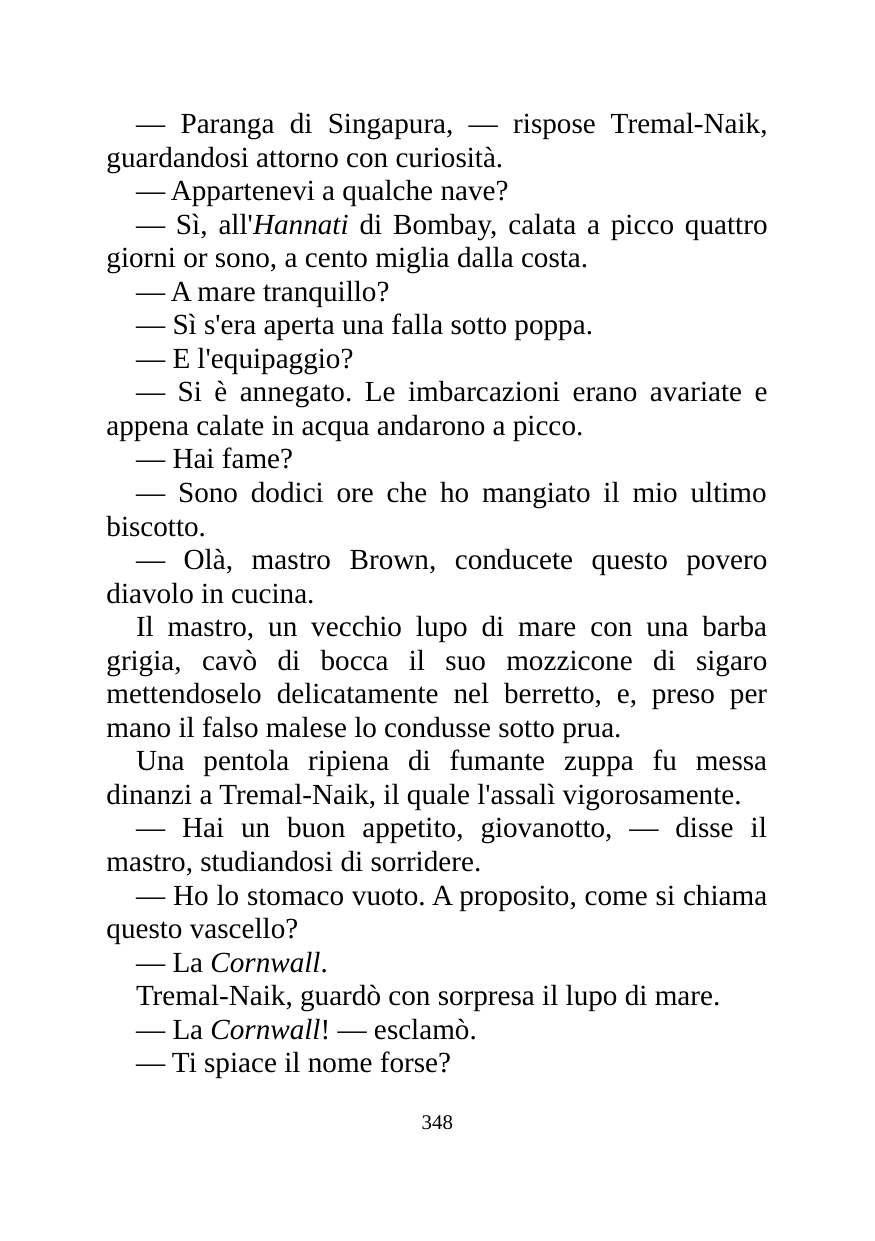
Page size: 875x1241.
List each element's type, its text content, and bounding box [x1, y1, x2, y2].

text — Sì s'era aperta una falla sotto poppa. [106, 307, 768, 341]
text — Sì, all'Hannati di Bombay, calata a picco quattro giorni or sono, a cento miglia dalla costa. [106, 207, 768, 274]
text — A mare tranquillo? [106, 274, 768, 307]
text — La Cornwall! — esclamò. [106, 1012, 768, 1045]
text — Hai fame? [106, 442, 768, 475]
text — La Cornwall. [106, 945, 768, 978]
text — Sono dodici ore che ho mangiato il mio ultimo biscotto. [106, 475, 768, 542]
text — Ho lo stomaco vuoto. A proposito, come si chiama questo vascello? [106, 878, 768, 945]
text — Ti spiace il nome forse? [106, 1045, 768, 1079]
text — Appartenevi a qualche nave? [106, 173, 768, 207]
text — Si è annegato. Le imbarcazioni erano avariate e appena calate in acqua andarono a picco. [106, 374, 768, 442]
text — Olà, mastro Brown, conducete questo povero diavolo in cucina. [106, 542, 768, 609]
text — E l'equipaggio? [106, 341, 768, 374]
text Il mastro, un vecchio lupo di mare con una barba grigia, cavò di bocca il suo mozzicone di sigaro mettendoselo delicatamente nel berretto, e, preso per mano il falso malese lo condusse sotto prua. [106, 609, 768, 743]
text Tremal-Naik, guardò con sorpresa il lupo di mare. [106, 978, 768, 1012]
text — Hai un buon appetito, giovanotto, — disse il mastro, studiandosi di sorridere. [106, 811, 768, 878]
text — Paranga di Singapura, — rispose Tremal-Naik, guardandosi attorno con curiosità. [106, 106, 768, 173]
text Una pentola ripiena di fumante zuppa fu messa dinanzi a Tremal-Naik, il quale l'assalì vigorosamente. [106, 743, 768, 811]
